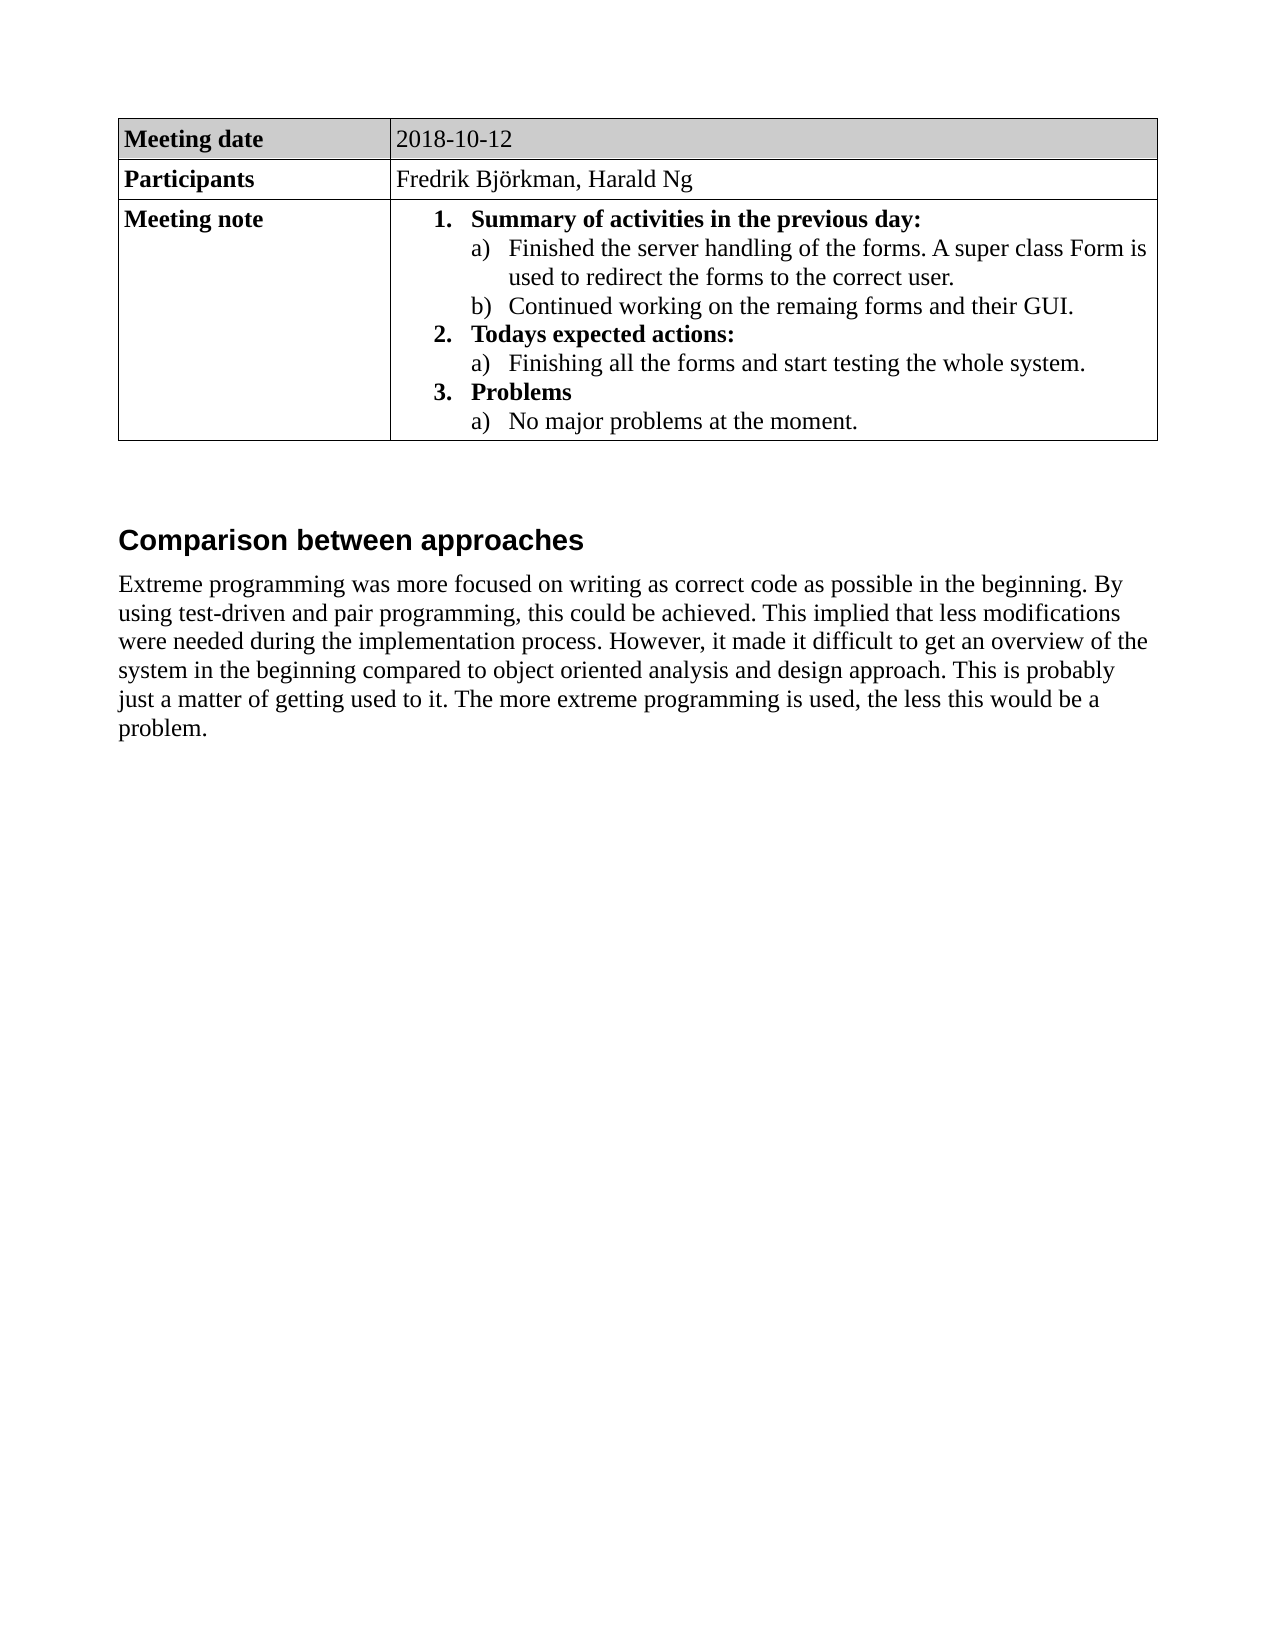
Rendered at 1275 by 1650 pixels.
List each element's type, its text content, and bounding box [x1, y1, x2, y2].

table_cell Summary of activities in the previous day: Finished the server handling of the forms. A super class Form is used to redirect the forms to the correct user. Continued working on the remaing forms and their GUI. Todays expected actions: Finishing all the forms and start testing the whole system. Problems No major problems at the moment. [391, 200, 1157, 440]
text Extreme programming was more focused on writing as correct code as possible in the beginning. By using test-driven and pair programming, this could be achieved. This implied that less modifications were needed during the implementation process. However, it made it difficult to get an overview of the system in the beginning compared to object oriented analysis and design approach. This is probably just a matter of getting used to it. The more extreme programming is used, the less this would be a problem. [118, 569, 1157, 741]
subtitle Comparison between approaches [118, 523, 1157, 556]
table_cell Meeting note [119, 200, 390, 440]
table_header Meeting date [119, 119, 390, 158]
table_cell Participants [119, 160, 390, 199]
table_cell Fredrik Björkman, Harald Ng [391, 160, 1157, 199]
table_header 2018-10-12 [391, 119, 1157, 158]
